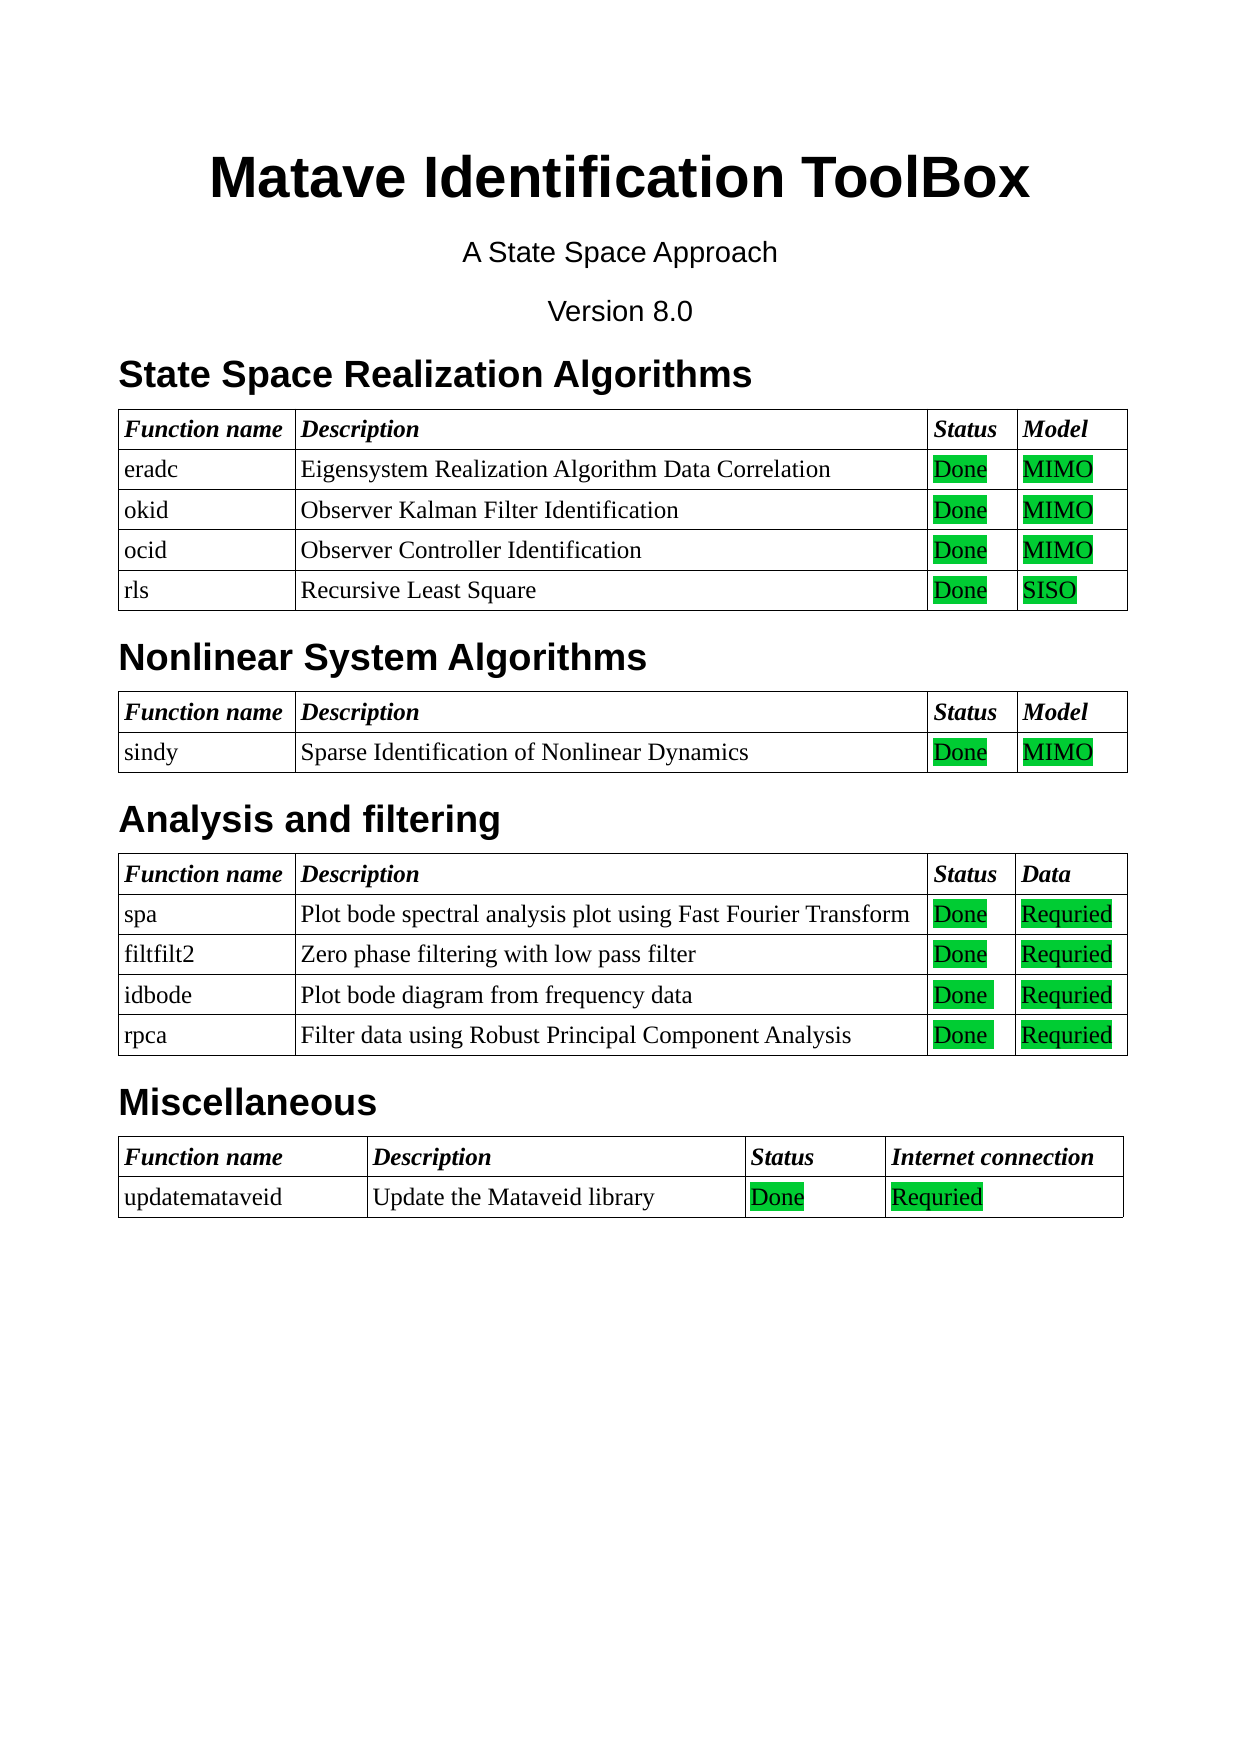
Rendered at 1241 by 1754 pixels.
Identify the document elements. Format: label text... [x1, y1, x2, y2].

table_cell MIMO [1018, 733, 1127, 772]
table_cell Done [928, 935, 1015, 974]
table_cell Plot bode spectral analysis plot using Fast Fourier Transform [296, 895, 927, 934]
table_cell sindy [119, 733, 295, 772]
table_header Function name [119, 692, 295, 732]
table_cell Done [928, 530, 1017, 570]
table_cell Sparse Identification of Nonlinear Dynamics [296, 733, 927, 772]
table_cell Done [746, 1177, 885, 1217]
table_cell Requried [886, 1177, 1123, 1217]
table_cell Requried [1016, 895, 1127, 934]
table_cell Observer Kalman Filter Identification [296, 490, 927, 529]
table_cell Plot bode diagram from frequency data [296, 975, 927, 1014]
table_cell Requried [1016, 935, 1127, 974]
subtitle Version 8.0 [118, 294, 1122, 327]
table_cell filtfilt2 [119, 935, 295, 974]
subtitle Analysis and filtering [118, 797, 1122, 841]
table_cell Eigensystem Realization Algorithm Data Correlation [296, 450, 927, 489]
table_cell Done [928, 1015, 1015, 1055]
table_header Model [1018, 410, 1127, 449]
table_cell okid [119, 490, 295, 529]
subtitle A State Space Approach [118, 235, 1122, 269]
table_header Status [928, 854, 1015, 893]
table_header Status [928, 410, 1017, 449]
table_cell MIMO [1018, 490, 1127, 529]
subtitle Miscellaneous [118, 1080, 1122, 1123]
table_header Function name [119, 1137, 367, 1176]
table_header Function name [119, 410, 295, 449]
table_cell Requried [1016, 975, 1127, 1014]
table_cell idbode [119, 975, 295, 1014]
table_cell MIMO [1018, 530, 1127, 570]
table_cell Done [928, 571, 1017, 610]
title Matave Identification ToolBox [118, 143, 1122, 210]
table_cell SISO [1018, 571, 1127, 610]
table_header Status [928, 692, 1017, 732]
table_header Data [1016, 854, 1127, 893]
table_header Model [1018, 692, 1127, 732]
table_cell rls [119, 571, 295, 610]
table_cell Recursive Least Square [296, 571, 927, 610]
table_header Status [746, 1137, 885, 1176]
subtitle Nonlinear System Algorithms [118, 635, 1122, 679]
table_cell MIMO [1018, 450, 1127, 489]
table_cell spa [119, 895, 295, 934]
table_cell Filter data using Robust Principal Component Analysis [296, 1015, 927, 1055]
table_cell Done [928, 975, 1015, 1014]
table_cell updatemataveid [119, 1177, 367, 1217]
table_cell rpca [119, 1015, 295, 1055]
table_header Description [296, 692, 927, 732]
table_cell Requried [1016, 1015, 1127, 1055]
table_header Description [296, 854, 927, 893]
table_cell Done [928, 490, 1017, 529]
table_header Function name [119, 854, 295, 893]
table_header Description [296, 410, 927, 449]
table_cell Done [928, 733, 1017, 772]
table_cell ocid [119, 530, 295, 570]
table_cell Zero phase filtering with low pass filter [296, 935, 927, 974]
table_cell eradc [119, 450, 295, 489]
table_cell Observer Controller Identification [296, 530, 927, 570]
table_header Description [368, 1137, 745, 1176]
table_cell Done [928, 895, 1015, 934]
table_cell Done [928, 450, 1017, 489]
table_cell Update the Mataveid library [368, 1177, 745, 1217]
table_header Internet connection [886, 1137, 1123, 1176]
subtitle State Space Realization Algorithms [118, 352, 1122, 396]
